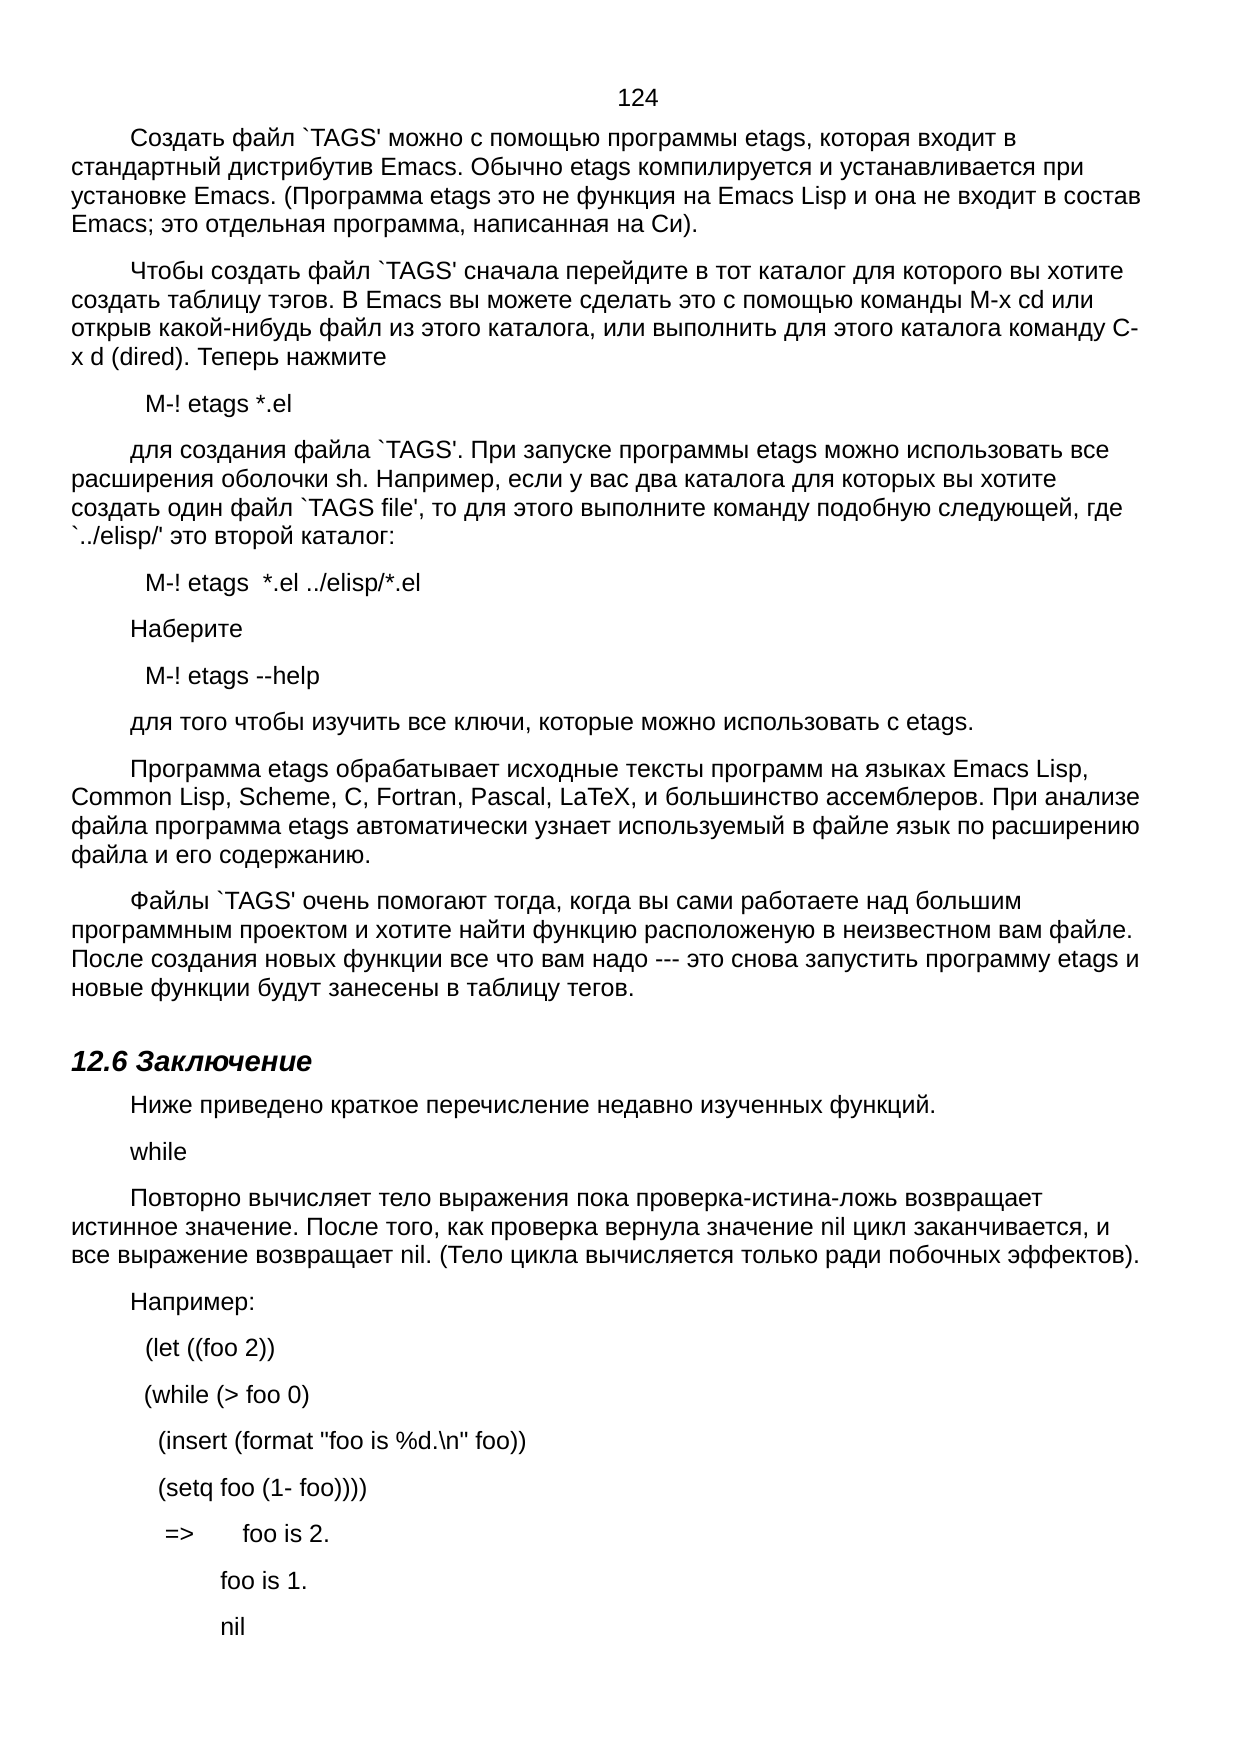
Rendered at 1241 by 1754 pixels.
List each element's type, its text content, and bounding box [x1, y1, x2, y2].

text foo is 1. [71, 1566, 1146, 1594]
text Программа etags обрабатывает исходные тексты программ на языках Emacs Lisp, Common Lisp, Scheme, C, Fortran, Pascal, LaTeX, и большинство ассемблеров. При анализе файла программа etags автоматически узнает используемый в файле язык по расширению файла и его содержанию. [71, 754, 1146, 869]
text Повторно вычисляет тело выражения пока проверка-истина-ложь возвращает истинное значение. После того, как проверка вернула значение nil цикл заканчивается, и все выражение возвращает nil. (Тело цикла вычисляется только ради побочных эффектов). [71, 1183, 1146, 1269]
text для создания файла `TAGS'. При запуске программы etags можно использовать все расширения оболочки sh. Например, если у вас два каталога для которых вы хотите создать один файл `TAGS file', то для этого выполните команду подобную следующей, где `../elisp/' это второй каталог: [71, 435, 1146, 550]
text Файлы `TAGS' очень помогают тогда, когда вы сами работаете над большим программным проектом и хотите найти функцию расположеную в неизвестном вам файле. После создания новых функции все что вам надо --- это снова запустить программу etags и новые функции будут занесены в таблицу тегов. [71, 886, 1146, 1001]
text M-! etags --help [71, 661, 1146, 689]
text (while (> foo 0) [71, 1380, 1146, 1409]
text Создать файл `TAGS' можно с помощью программы etags, которая входит в стандартный дистрибутив Emacs. Обычно etags компилируется и устанавливается при установке Emacs. (Программа etags это не функция на Emacs Lisp и она не входит в состав Emacs; это отдельная программа, написанная на Си). [71, 123, 1146, 238]
text (setq foo (1- foo)))) [71, 1473, 1146, 1502]
text для того чтобы изучить все ключи, которые можно использовать с etags. [71, 707, 1146, 736]
text => foo is 2. [71, 1519, 1146, 1548]
text Наберите [71, 614, 1146, 643]
text Например: [71, 1287, 1146, 1316]
subtitle 12.6 Заключение [71, 1044, 1146, 1078]
text Чтобы создать файл `TAGS' сначала перейдите в тот каталог для которого вы хотите создать таблицу тэгов. В Emacs вы можете сделать это с помощью команды M-x cd или открыв какой-нибудь файл из этого каталога, или выполнить для этого каталога команду C-x d (dired). Теперь нажмите [71, 256, 1146, 371]
text M-! etags *.el ../elisp/*.el [71, 568, 1146, 597]
text (let ((foo 2)) [71, 1333, 1146, 1362]
text (insert (format "foo is %d.\n" foo)) [71, 1426, 1146, 1455]
text Ниже приведено краткое перечисление недавно изученных функций. [71, 1090, 1146, 1119]
text while [71, 1137, 1146, 1165]
text M-! etags *.el [71, 389, 1146, 417]
text nil [71, 1612, 1146, 1641]
